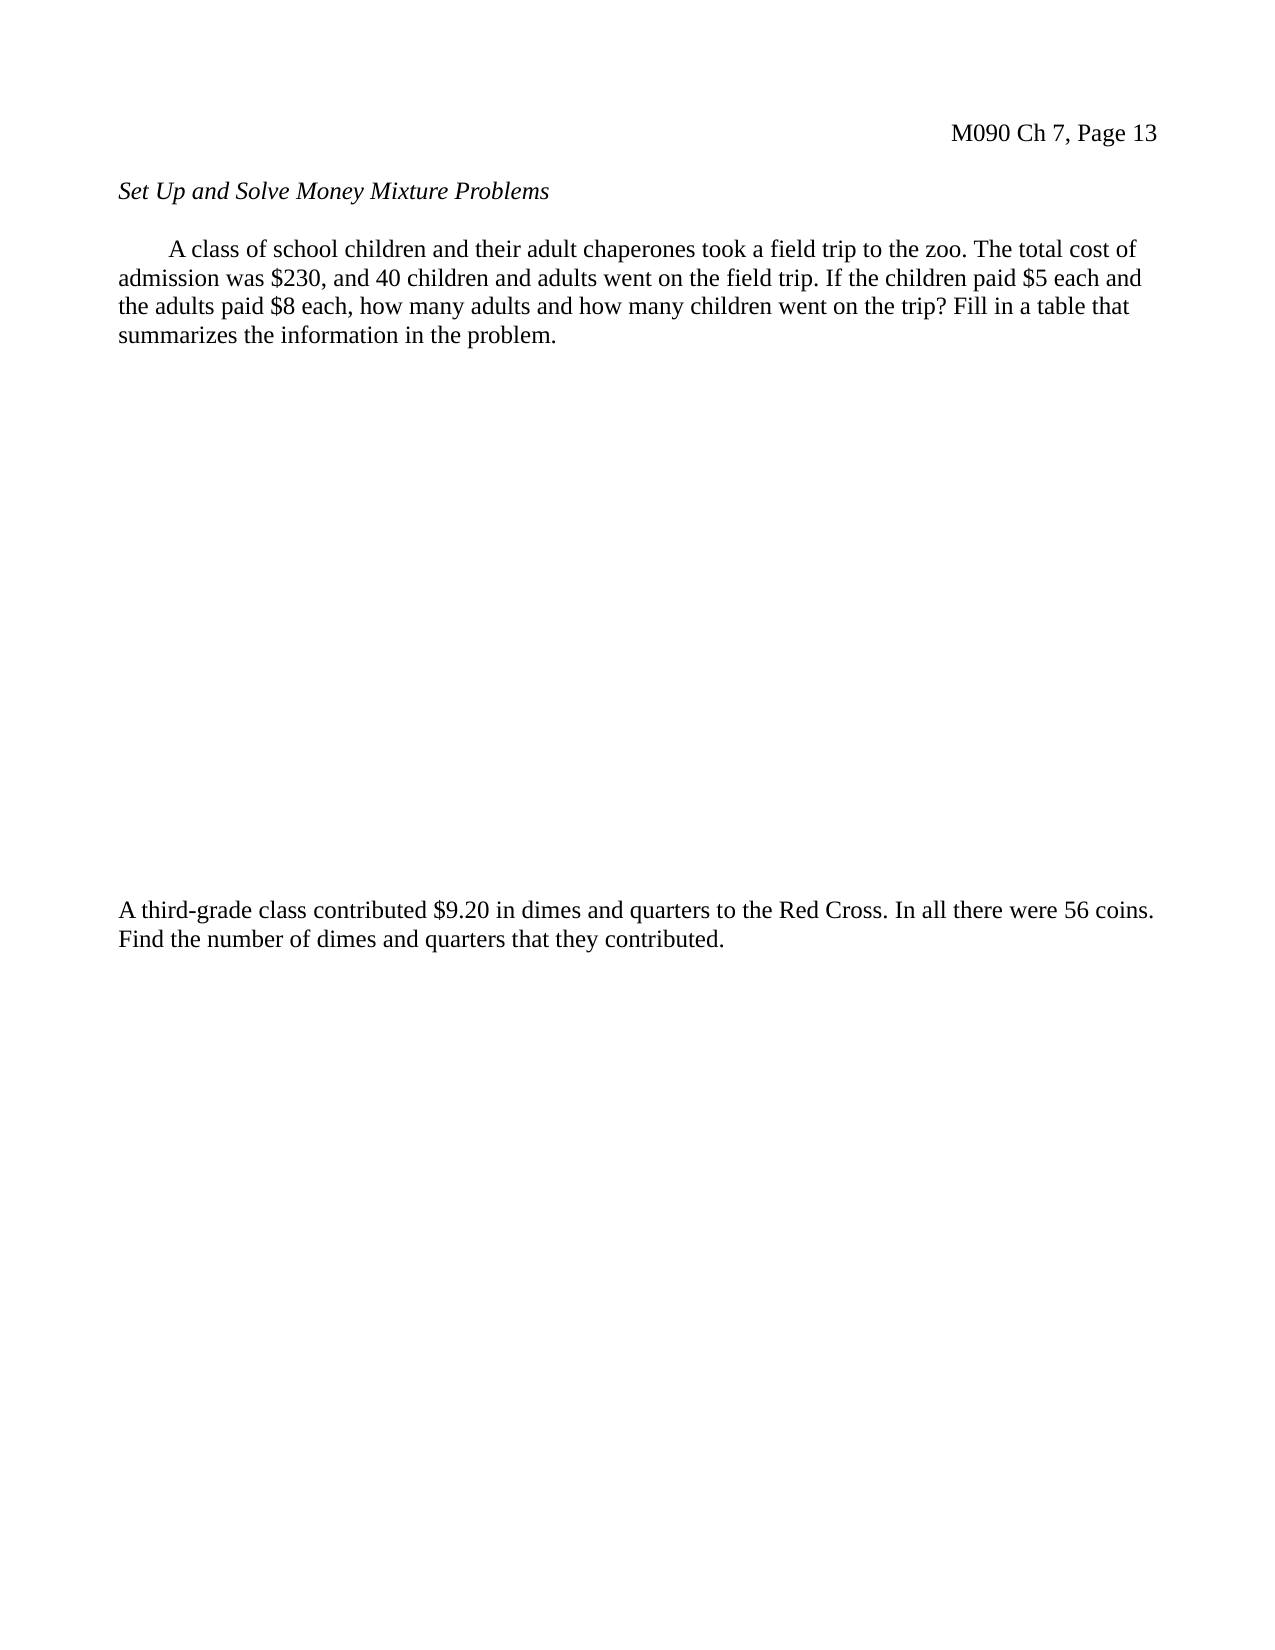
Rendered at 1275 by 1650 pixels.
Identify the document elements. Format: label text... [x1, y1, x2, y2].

text A class of school children and their adult chaperones took a field trip to the zoo. The total cost of admission was $230, and 40 children and adults went on the field trip. If the children paid $5 each and the adults paid $8 each, how many adults and how many children went on the trip? Fill in a table that summarizes the information in the problem. [118, 234, 1157, 349]
text Set Up and Solve Money Mixture Problems [118, 176, 1157, 205]
text A third-grade class contributed $9.20 in dimes and quarters to the Red Cross. In all there were 56 coins. Find the number of dimes and quarters that they contributed. [118, 895, 1157, 953]
